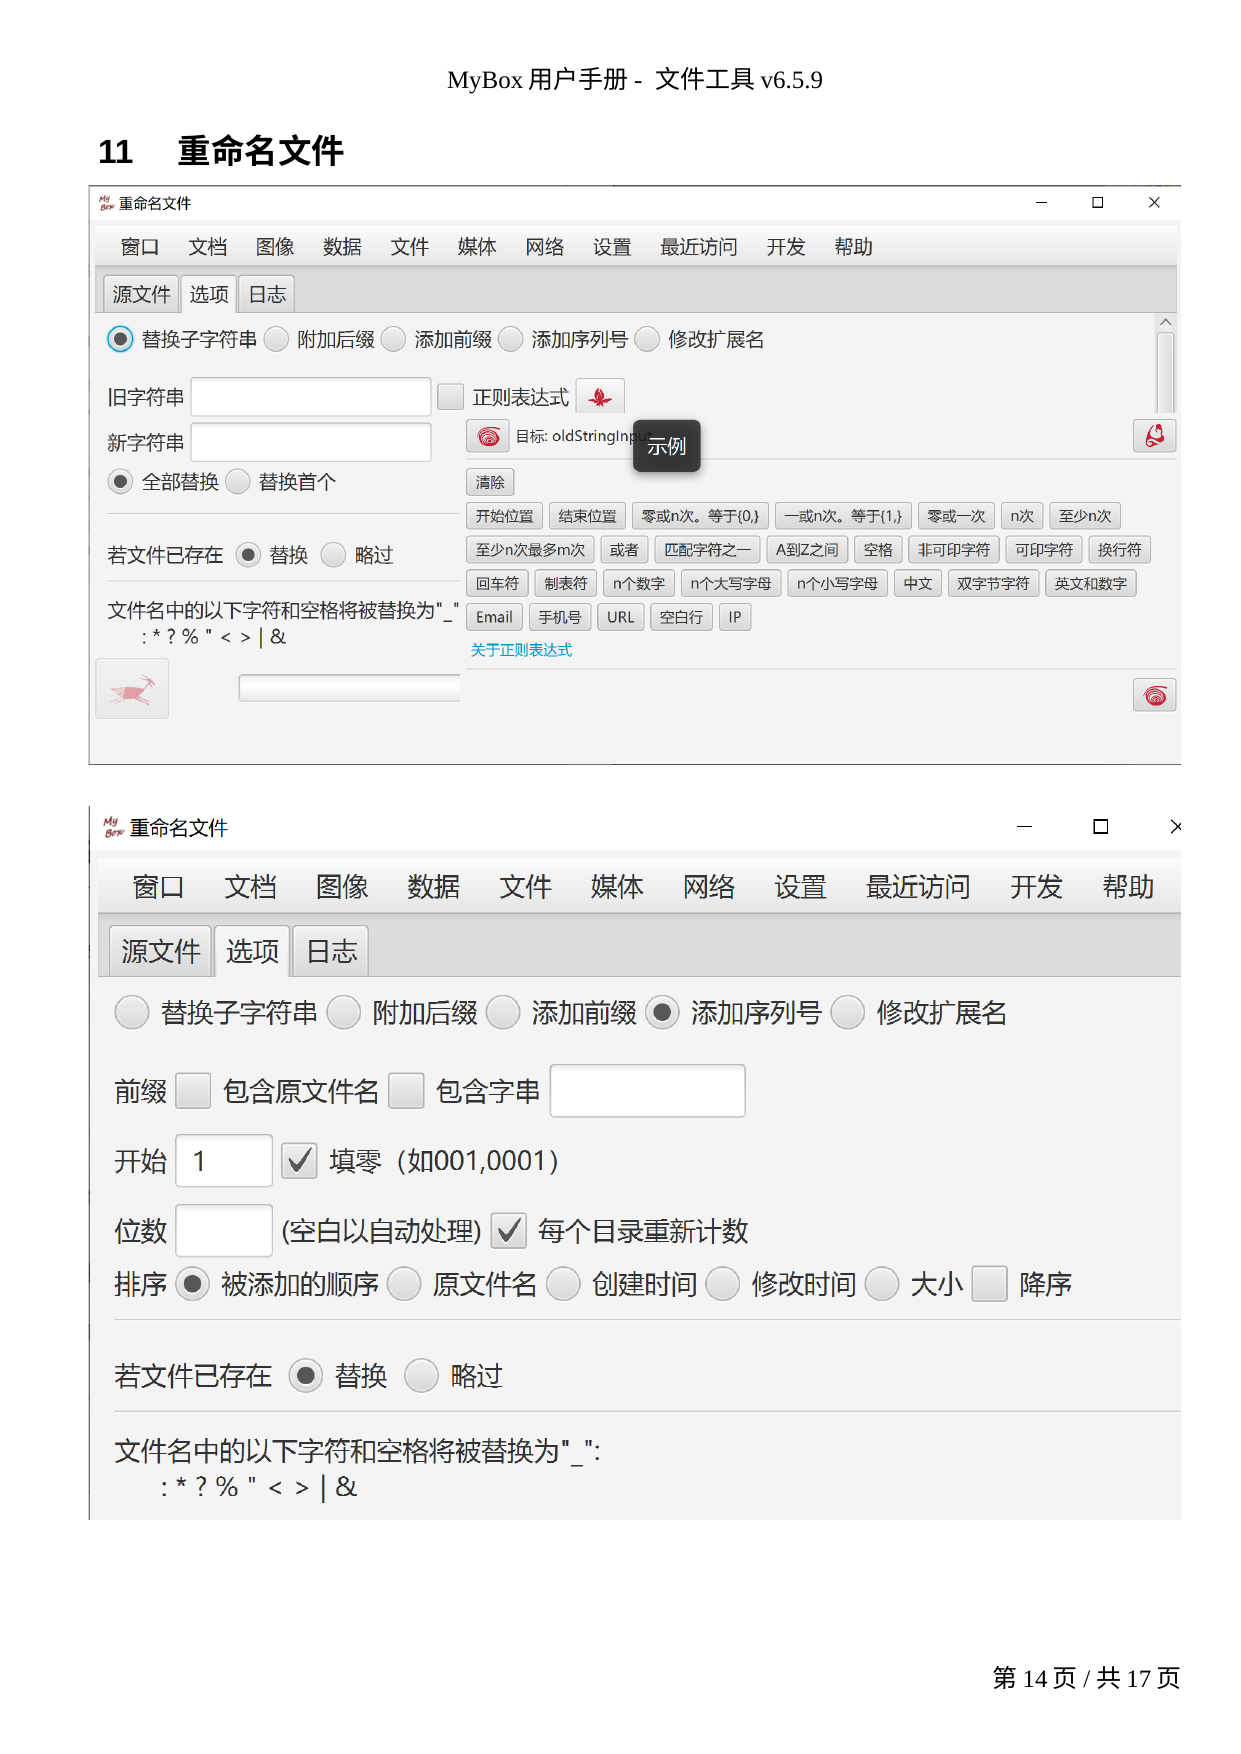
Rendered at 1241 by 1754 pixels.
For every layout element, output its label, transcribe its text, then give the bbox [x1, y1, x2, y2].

subtitle 重命名文件 [88, 125, 1181, 173]
picture [88, 806, 1182, 1520]
picture [88, 185, 1182, 765]
